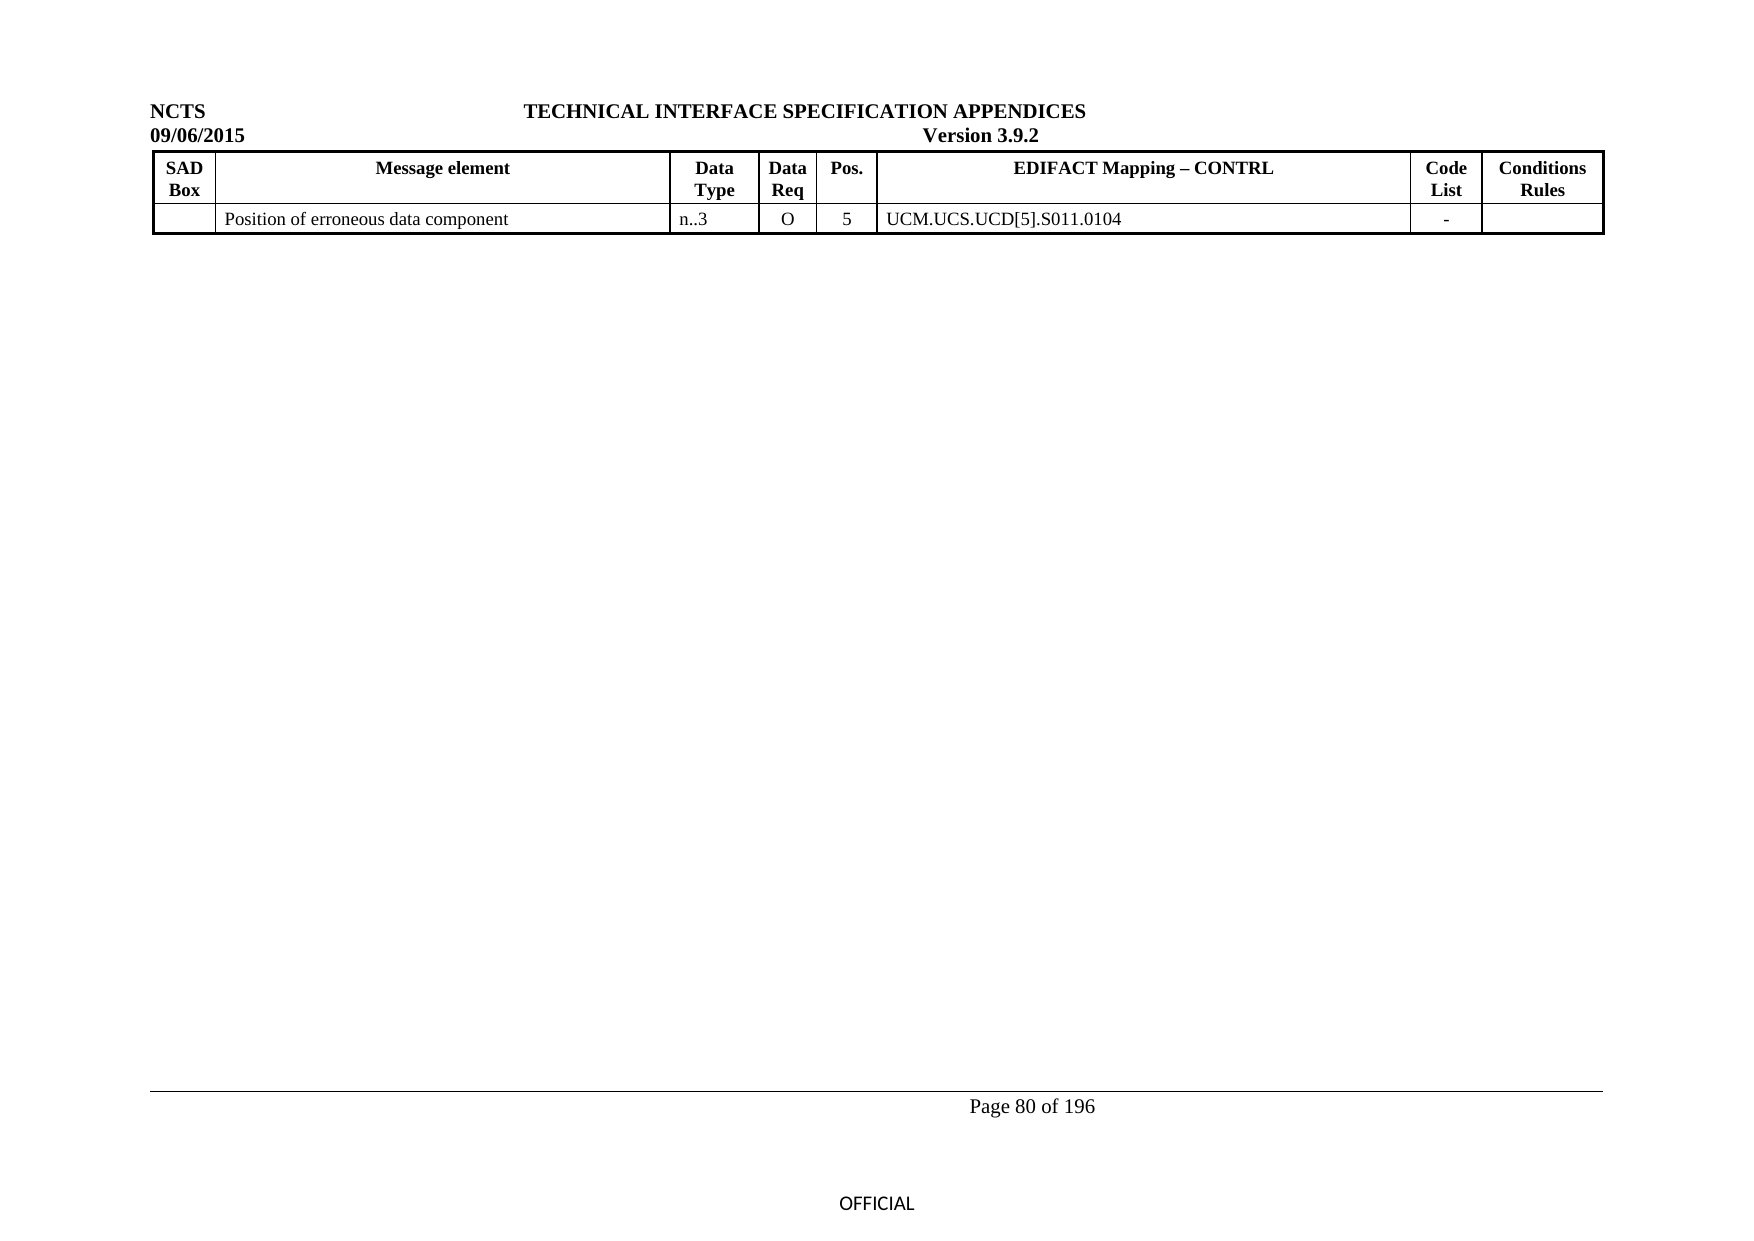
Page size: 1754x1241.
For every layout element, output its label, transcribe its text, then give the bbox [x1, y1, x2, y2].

table_header Conditions Rules [1483, 153, 1602, 202]
table_header Code List [1411, 153, 1481, 202]
table_cell - [1411, 204, 1481, 232]
table_header SAD Box [155, 153, 215, 202]
table_header Pos. [817, 153, 876, 202]
table_header Data Req [760, 153, 816, 202]
table_header Message element [216, 153, 669, 202]
table_cell O [760, 204, 816, 232]
table_header Data Type [671, 153, 758, 202]
table_cell UCM.UCS.UCD[5].S011.0104 [878, 204, 1410, 232]
table_cell 5 [817, 204, 876, 232]
table_header EDIFACT Mapping – CONTRL [878, 153, 1410, 202]
table_cell n..3 [671, 204, 758, 232]
table_cell Position of erroneous data component [216, 204, 669, 232]
table_cell [1483, 204, 1602, 232]
table_cell [155, 204, 215, 232]
